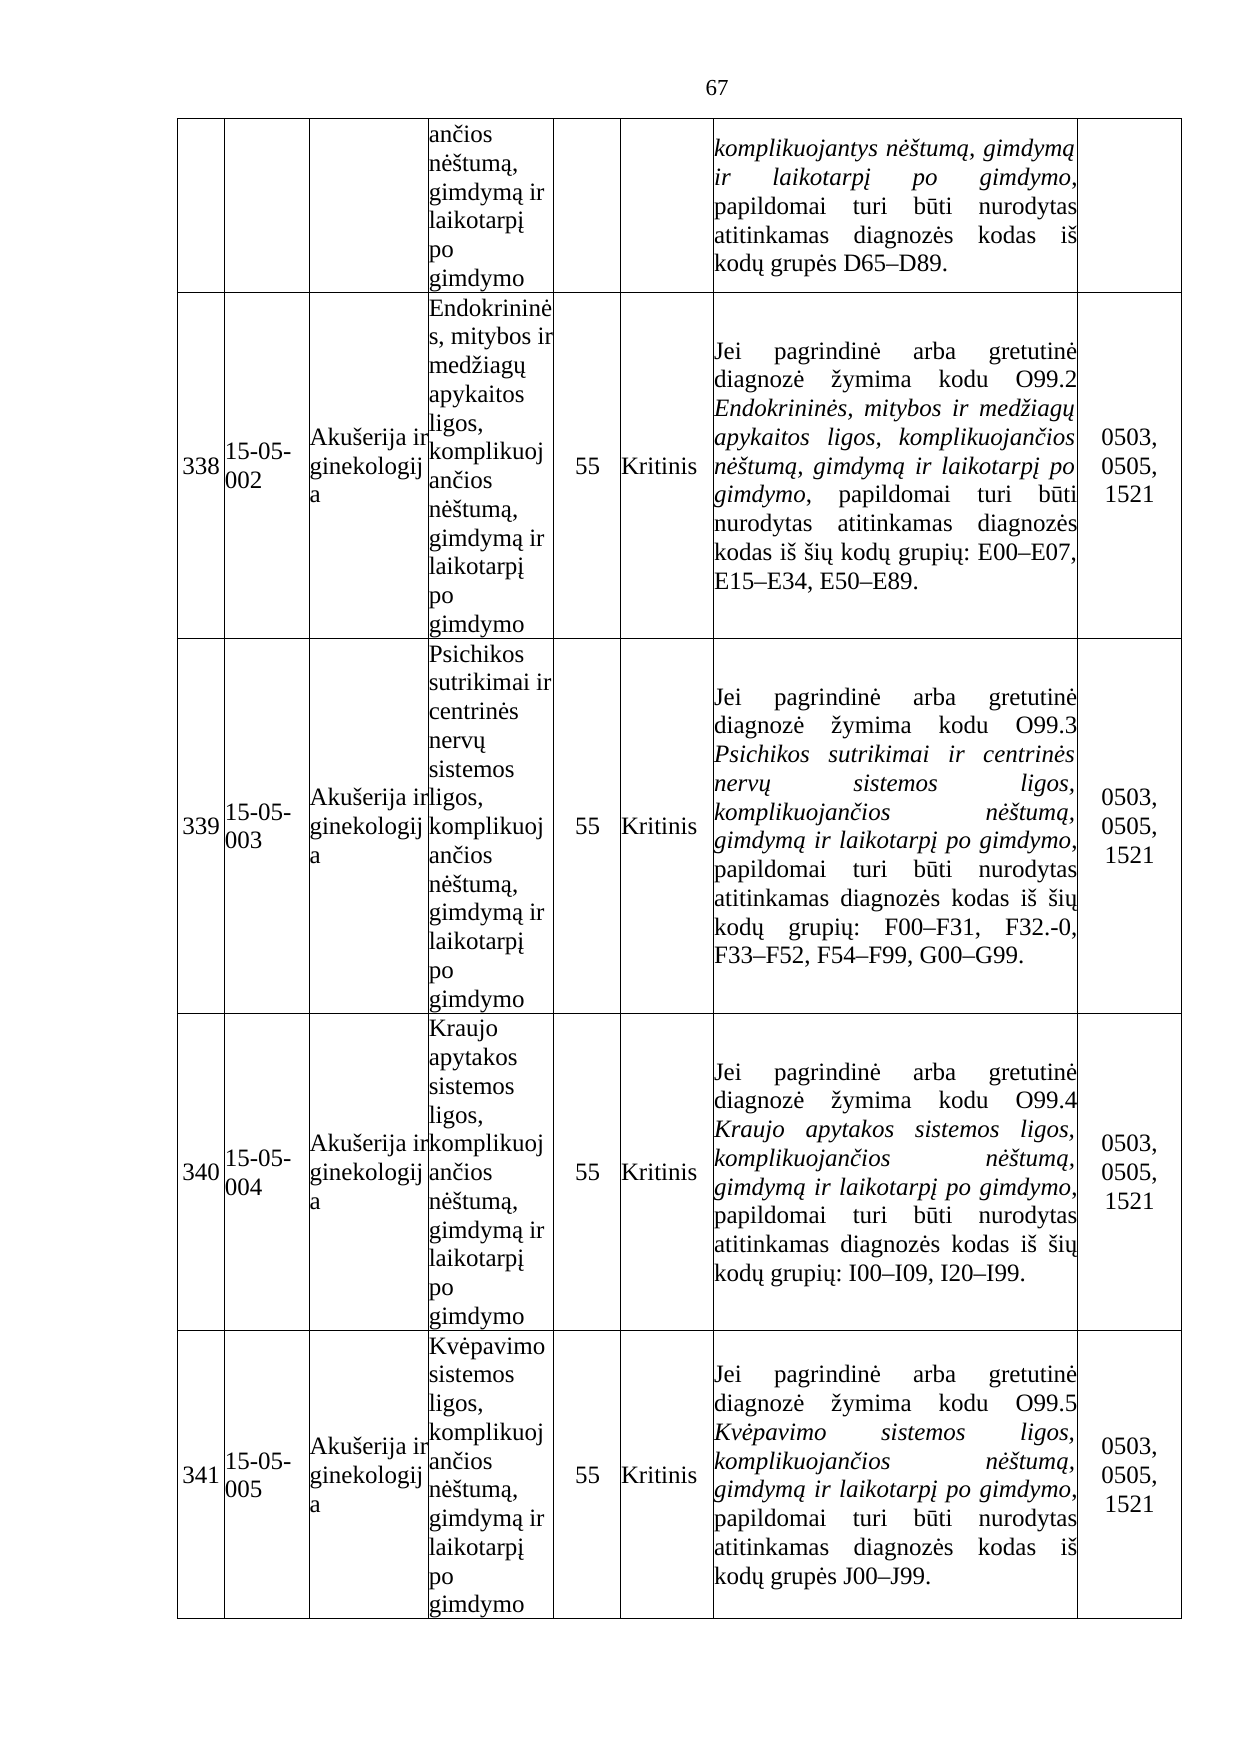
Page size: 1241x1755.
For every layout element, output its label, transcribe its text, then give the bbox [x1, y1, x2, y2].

table_cell Kritinis [621, 639, 713, 1012]
table_cell [554, 119, 620, 292]
table_cell Akušerija ir ginekologija [310, 1331, 428, 1618]
table_cell 339 [178, 639, 224, 1012]
table_cell Kraujo apytakos sistemos ligos, komplikuojančios nėštumą, gimdymą ir laikotarpį po gimdymo [429, 1014, 553, 1330]
table_cell Kritinis [621, 1331, 713, 1618]
table_cell 55 [554, 1014, 620, 1330]
table_cell [1078, 119, 1181, 292]
table_cell Psichikos sutrikimai ir centrinės nervų sistemos ligos, komplikuojančios nėštumą, gimdymą ir laikotarpį po gimdymo [429, 639, 553, 1012]
table_cell 0503, 0505, 1521 [1078, 293, 1181, 638]
table_cell 55 [554, 293, 620, 638]
table_cell 15-05-003 [225, 639, 309, 1012]
table_cell [225, 119, 309, 292]
table_cell [621, 119, 713, 292]
table_cell 55 [554, 1331, 620, 1618]
table_cell Kritinis [621, 1014, 713, 1330]
table_cell 341 [178, 1331, 224, 1618]
table_cell komplikuojantys nėštumą, gimdymą ir laikotarpį po gimdymo, papildomai turi būti nurodytas atitinkamas diagnozės kodas iš kodų grupės D65–D89. [714, 119, 1077, 292]
table_cell 55 [554, 639, 620, 1012]
table_cell 15-05-005 [225, 1331, 309, 1618]
table_cell 0503, 0505, 1521 [1078, 639, 1181, 1012]
table_cell Akušerija ir ginekologija [310, 1014, 428, 1330]
table_cell 338 [178, 293, 224, 638]
table_cell 0503, 0505, 1521 [1078, 1331, 1181, 1618]
table_cell 0503, 0505, 1521 [1078, 1014, 1181, 1330]
table_cell Kvėpavimo sistemos ligos, komplikuojančios nėštumą, gimdymą ir laikotarpį po gimdymo [429, 1331, 553, 1618]
table_cell Jei pagrindinė arba gretutinė diagnozė žymima kodu O99.2 Endokrininės, mitybos ir medžiagų apykaitos ligos, komplikuojančios nėštumą, gimdymą ir laikotarpį po gimdymo, papildomai turi būti nurodytas atitinkamas diagnozės kodas iš šių kodų grupių: E00‒E07, E15‒E34, E50‒E89. [714, 293, 1077, 638]
table_cell Endokrininės, mitybos ir medžiagų apykaitos ligos, komplikuojančios nėštumą, gimdymą ir laikotarpį po gimdymo [429, 293, 553, 638]
table_cell Akušerija ir ginekologija [310, 639, 428, 1012]
table_cell Jei pagrindinė arba gretutinė diagnozė žymima kodu O99.3 Psichikos sutrikimai ir centrinės nervų sistemos ligos, komplikuojančios nėštumą, gimdymą ir laikotarpį po gimdymo, papildomai turi būti nurodytas atitinkamas diagnozės kodas iš šių kodų grupių: F00‒F31, F32.-0, F33–F52, F54‒F99, G00‒G99. [714, 639, 1077, 1012]
table_cell Kritinis [621, 293, 713, 638]
table_cell 15-05-004 [225, 1014, 309, 1330]
table_cell 340 [178, 1014, 224, 1330]
table_cell [310, 119, 428, 292]
table_cell ančios nėštumą, gimdymą ir laikotarpį po gimdymo [429, 119, 553, 292]
table_cell 15-05-002 [225, 293, 309, 638]
table_cell Jei pagrindinė arba gretutinė diagnozė žymima kodu O99.4 Kraujo apytakos sistemos ligos, komplikuojančios nėštumą, gimdymą ir laikotarpį po gimdymo, papildomai turi būti nurodytas atitinkamas diagnozės kodas iš šių kodų grupių: I00‒I09, I20‒I99. [714, 1014, 1077, 1330]
table_cell Akušerija ir ginekologija [310, 293, 428, 638]
table_cell Jei pagrindinė arba gretutinė diagnozė žymima kodu O99.5 Kvėpavimo sistemos ligos, komplikuojančios nėštumą, gimdymą ir laikotarpį po gimdymo, papildomai turi būti nurodytas atitinkamas diagnozės kodas iš kodų grupės J00‒J99. [714, 1331, 1077, 1618]
table_cell [178, 119, 224, 292]
